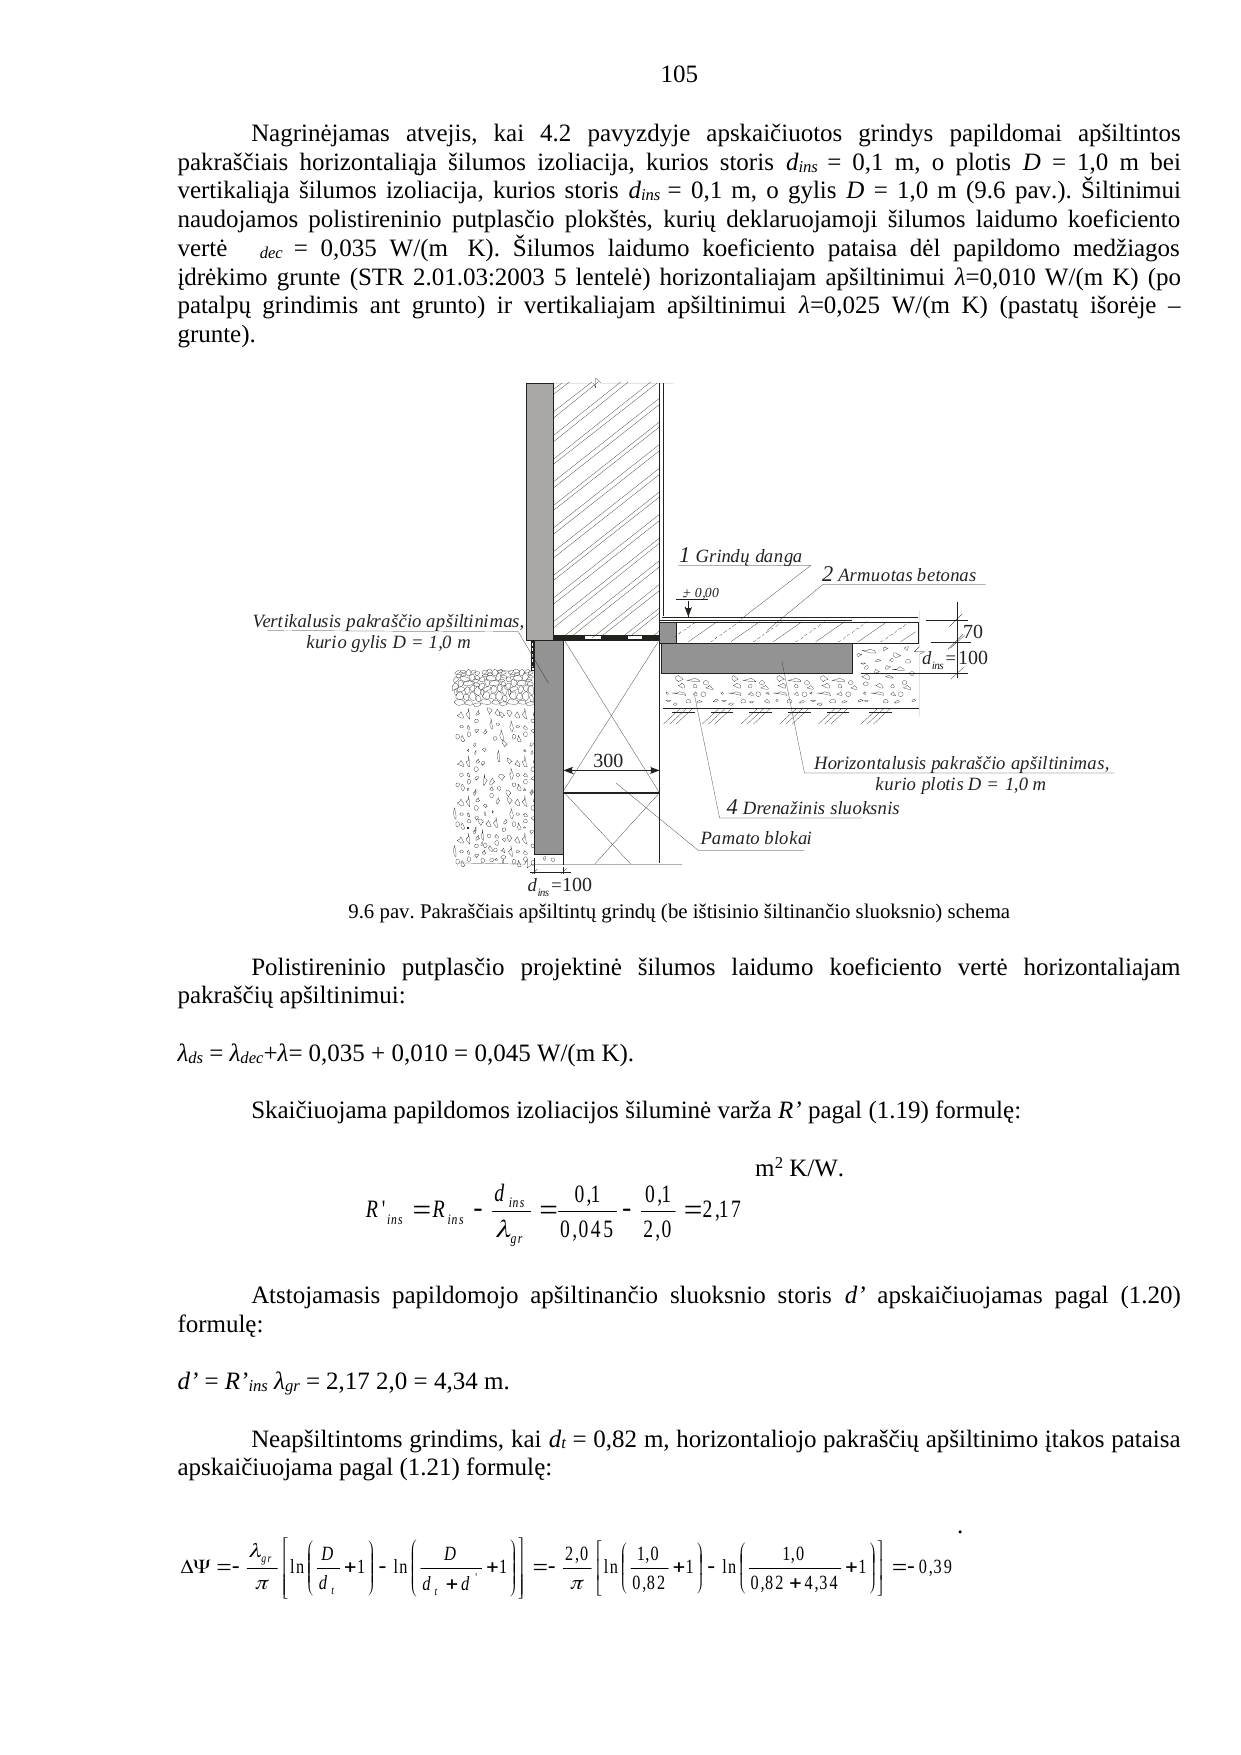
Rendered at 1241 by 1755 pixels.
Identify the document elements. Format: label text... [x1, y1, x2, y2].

text Skaičiuojama papildomos izoliacijos šiluminė varža R’ pagal (1.19) formulę: [177, 1095, 1181, 1124]
text Polistireninio putplasčio projektinė šilumos laidumo koeficiento vertė horizontaliajam pakraščių apšiltinimui: [177, 952, 1181, 1009]
text . [177, 1510, 1181, 1603]
text Atstojamasis papildomojo apšiltinančio sluoksnio storis d’ apskaičiuojamas pagal (1.20) formulę: [177, 1280, 1181, 1337]
text m2 K/W. [177, 1153, 1181, 1251]
text λds = λdec+λ= 0,035 + 0,010 = 0,045 W/(m K). [177, 1038, 1181, 1067]
text 9.6 pav. Pakraščiais apšiltintų grindų (be ištisinio šiltinančio sluoksnio) schema [177, 899, 1181, 923]
text Nagrinėjamas atvejis, kai 4.2 pavyzdyje apskaičiuotos grindys papildomai apšiltintos pakraščiais horizontaliąja šilumos izoliacija, kurios storis dins = 0,1 m, o plotis D = 1,0 m bei vertikaliąja šilumos izoliacija, kurios storis dins = 0,1 m, o gylis D = 1,0 m (9.6 pav.). Šiltinimui naudojamos polistireninio putplasčio plokštės, kurių deklaruojamoji šilumos laidumo koeficiento vertė dec = 0,035 W/(mK). Šilumos laidumo koeficiento pataisa dėl papildomo medžiagos įdrėkimo grunte (STR 2.01.03:2003 5 lentelė) horizontaliajam apšiltinimui λ=0,010 W/(m K) (po patalpų grindimis ant grunto) ir vertikaliajam apšiltinimui λ=0,025 W/(m K) (pastatų išorėje – grunte). [177, 118, 1181, 348]
text d’ = R’ins λgr = 2,17 2,0 = 4,34 m. [177, 1366, 1181, 1395]
text Neapšiltintoms grindims, kai dt = 0,82 m, horizontaliojo pakraščių apšiltinimo įtakos pataisa apskaičiuojama pagal (1.21) formulę: [177, 1424, 1181, 1481]
